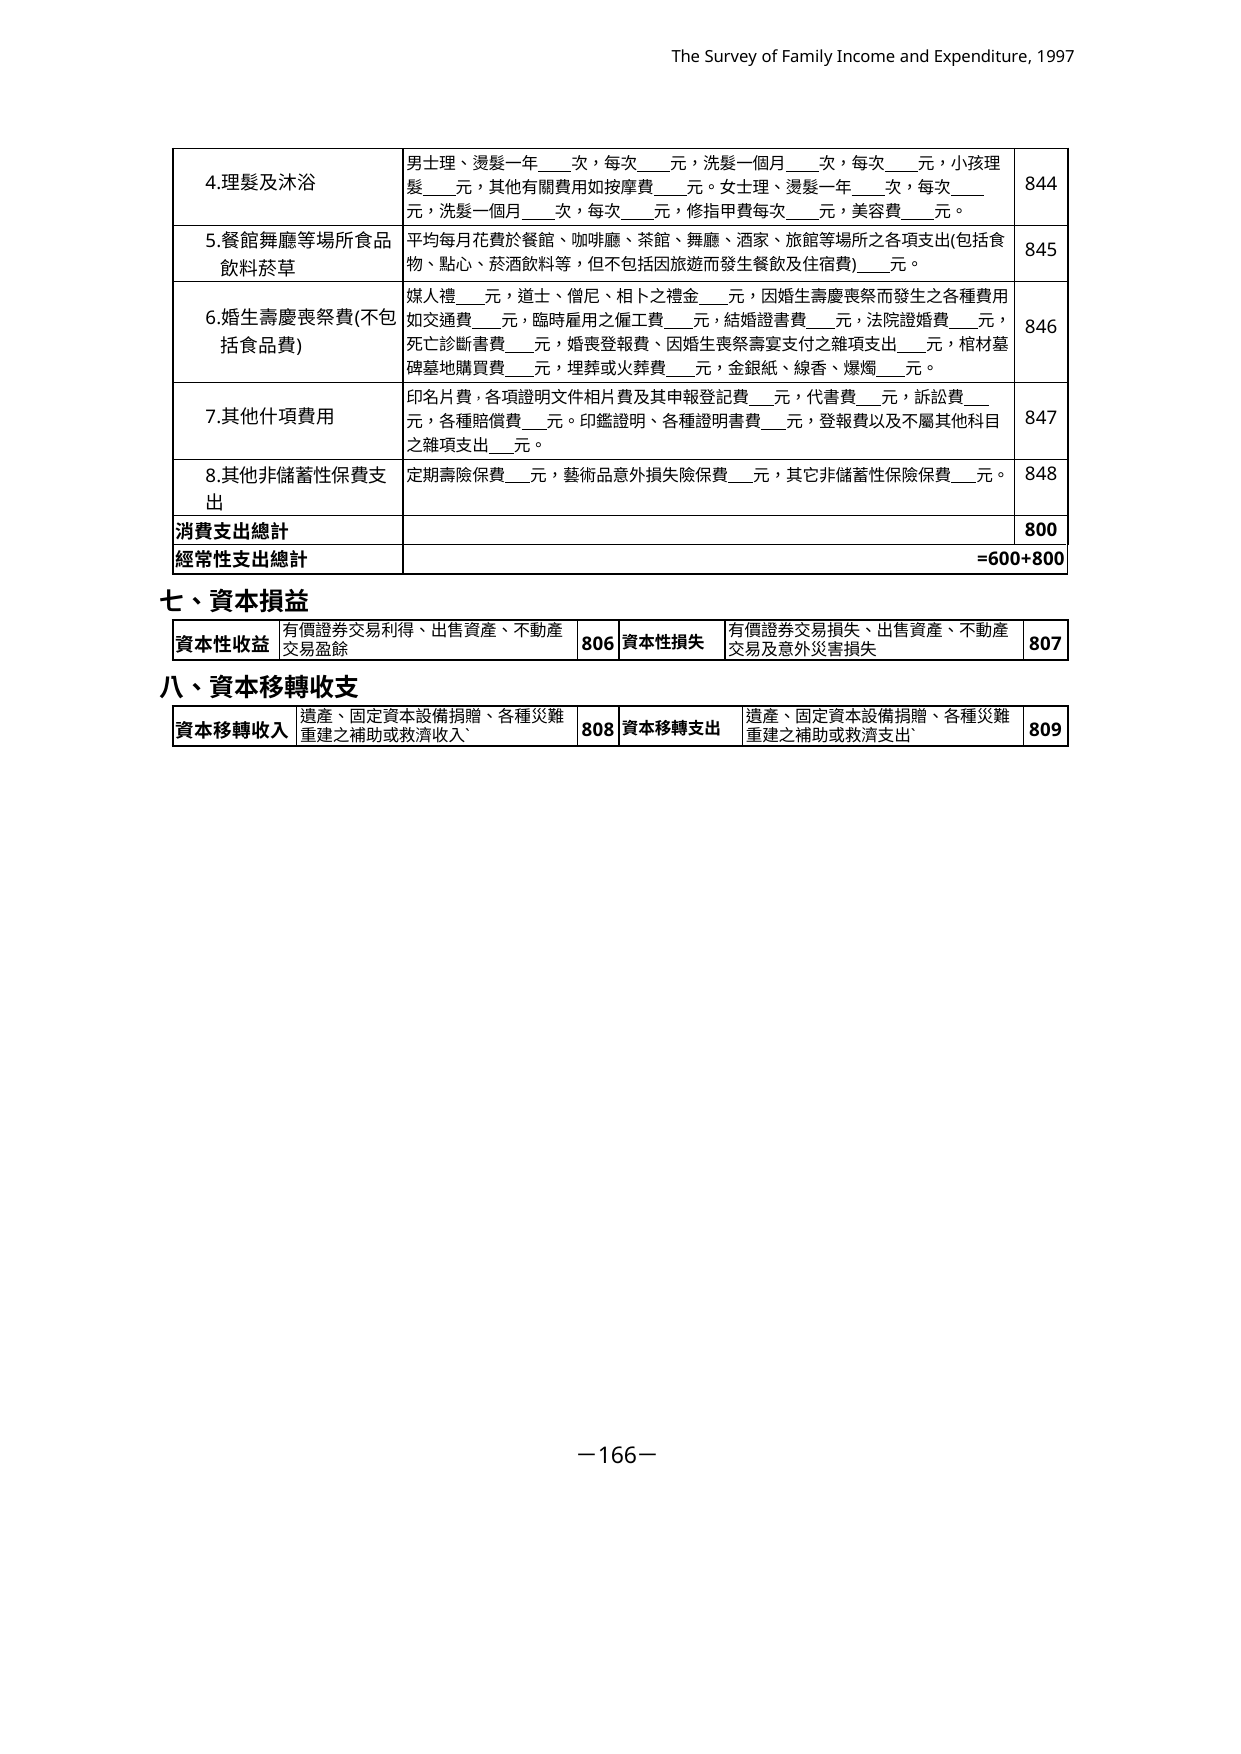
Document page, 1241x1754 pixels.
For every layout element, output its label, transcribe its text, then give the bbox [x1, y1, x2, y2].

table_cell 4.理髮及沐浴 [174, 149, 402, 225]
table_cell 消費支出總計 [174, 516, 402, 543]
table_header 809 [1024, 707, 1067, 745]
table_cell 6.婚生壽慶喪祭費(不包括食品費) [174, 282, 402, 382]
table_cell 844 [1015, 149, 1067, 225]
table_cell 媒人禮 元，道士、僧尼、相卜之禮金 元，因婚生壽慶喪祭而發生之各種費用如交通費 元，臨時雇用之僱工費 元，結婚證書費 元，法院證婚費 元，死亡診斷書費 元，婚喪登報費、因婚生喪祭壽宴支付之雜項支出 元，棺材墓碑墓地購買費 元，埋葬或火葬費 元，金銀紙、線香、爆燭 元。 [404, 282, 1014, 382]
table_header 有價證券交易利得、出售資產、不動產交易盈餘 [280, 621, 577, 659]
table_cell [404, 516, 1014, 543]
table_header 遺產、固定資本設備捐贈、各種災難重建之補助或救濟支出` [743, 707, 1023, 745]
text 八、資本移轉收支 [159, 667, 1075, 703]
table_header 資本移轉收入 [174, 707, 296, 745]
table_cell 847 [1015, 383, 1067, 459]
table_cell 845 [1015, 226, 1067, 281]
table_header 808 [578, 707, 618, 745]
table_cell 平均每月花費於餐館、咖啡廳、茶館、舞廳、酒家、旅館等場所之各項支出(包括食物、點心、菸酒飲料等，但不包括因旅遊而發生餐飲及住宿費) 元。 [404, 226, 1014, 281]
table_cell 846 [1015, 282, 1067, 382]
text 七、資本損益 [159, 581, 1075, 617]
table_header 806 [578, 621, 618, 659]
table_cell =600+800 [404, 544, 1067, 573]
table_cell 8.其他非儲蓄性保費支出 [174, 460, 402, 515]
table_header 資本性損失 [620, 621, 724, 659]
table_header 807 [1024, 621, 1067, 659]
table_cell 800 [1015, 516, 1067, 543]
table_header 有價證券交易損失、出售資產、不動產交易及意外災害損失 [726, 621, 1023, 659]
table_header 遺產、固定資本設備捐贈、各種災難重建之補助或救濟收入` [297, 707, 577, 745]
table_cell 經常性支出總計 [174, 545, 402, 573]
table_cell 印名片費，各項證明文件相片費及其申報登記費 元，代書費 元，訴訟費 元，各種賠償費 元。印鑑證明、各種證明書費 元，登報費以及不屬其他科目之雜項支出 元。 [404, 383, 1014, 459]
table_cell 7.其他什項費用 [174, 383, 402, 459]
table_header 資本性收益 [174, 621, 279, 659]
table_cell 定期壽險保費 元，藝術品意外損失險保費 元，其它非儲蓄性保險保費 元。 [404, 460, 1014, 515]
table_cell 男士理、燙髮一年 次，每次 元，洗髮一個月 次，每次 元，小孩理髮 元，其他有關費用如按摩費 元。女士理、燙髮一年 次，每次 元，洗髮一個月 次，每次 元，修指甲費每次 元，美容費 元。 [404, 149, 1014, 225]
table_cell 848 [1015, 460, 1067, 515]
table_header 資本移轉支出 [620, 707, 742, 745]
table_cell 5.餐館舞廳等場所食品飲料菸草 [174, 226, 402, 281]
